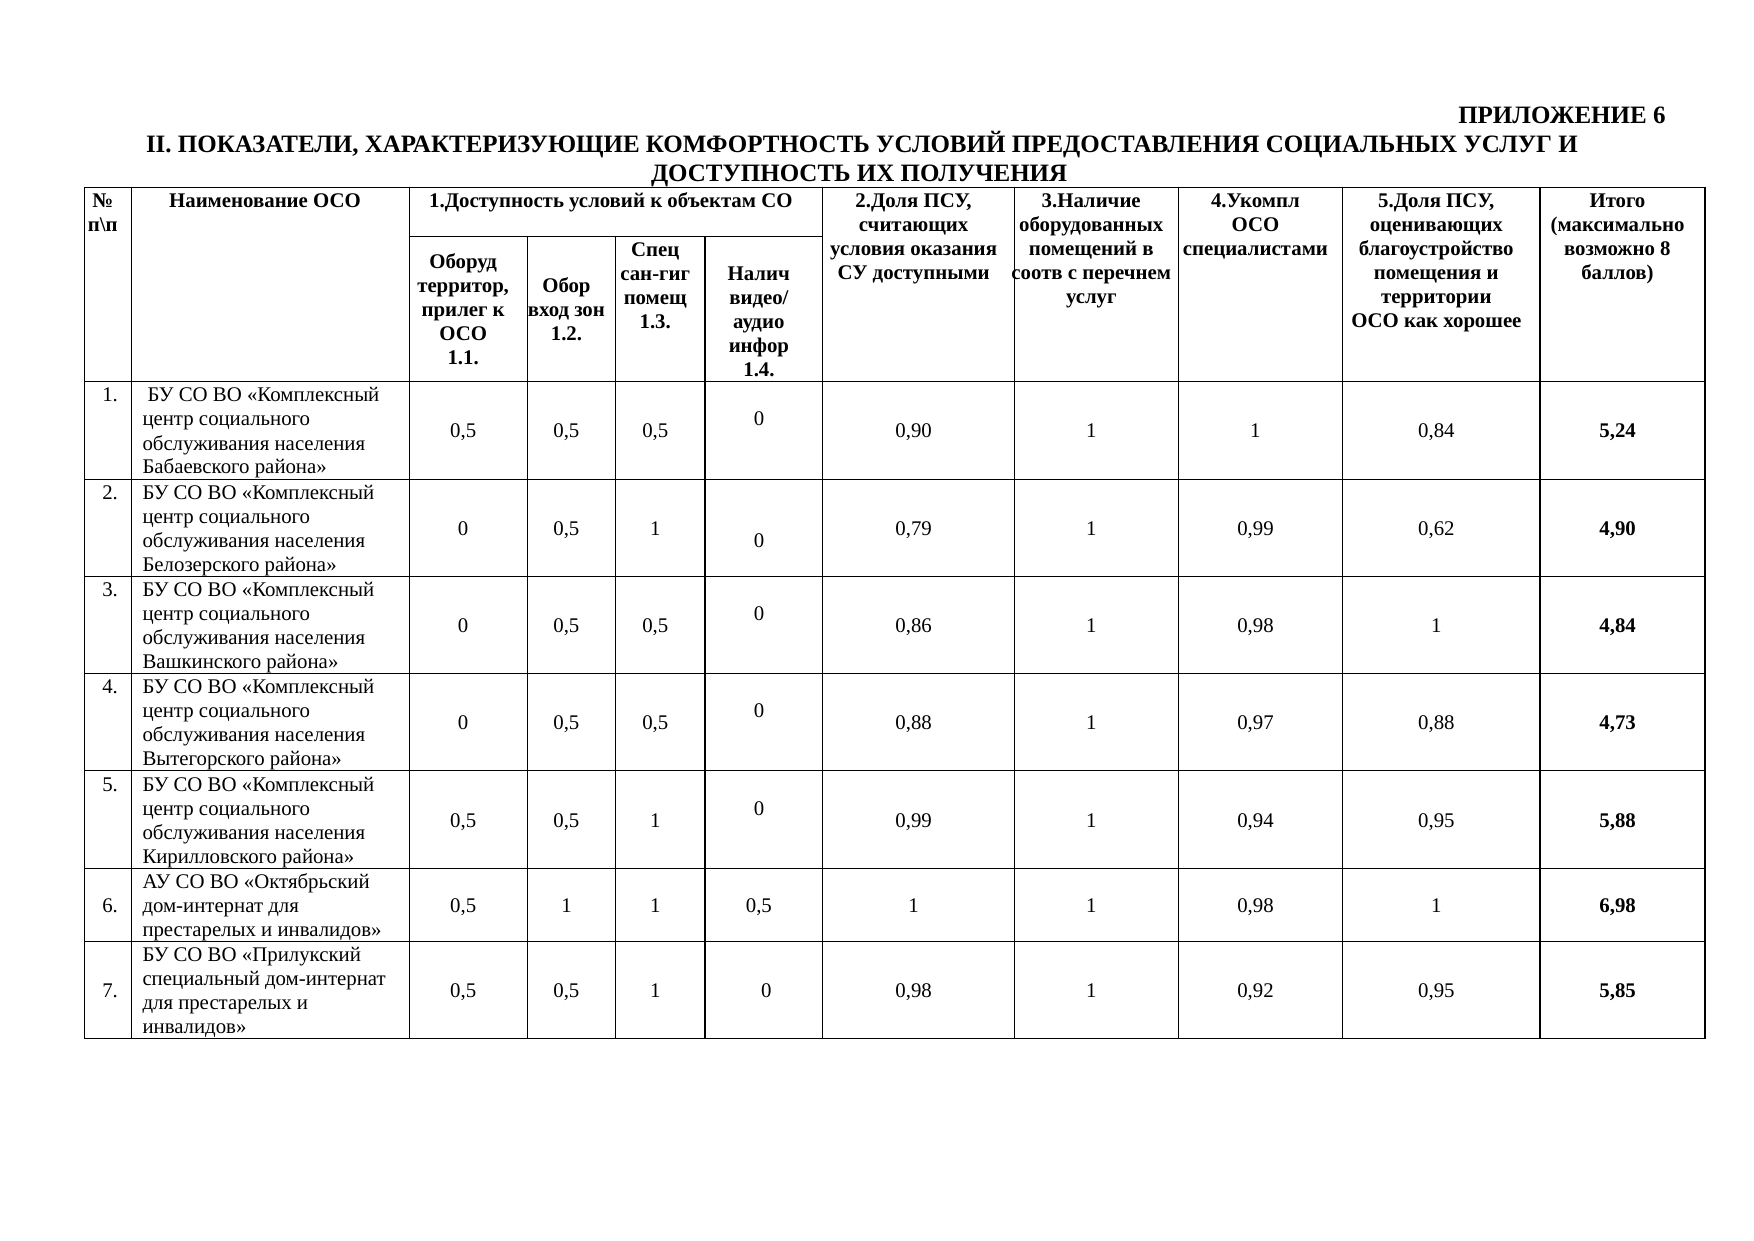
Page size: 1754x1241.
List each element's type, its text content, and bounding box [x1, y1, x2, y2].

table_cell 0,95 [1343, 942, 1539, 1038]
table_cell 0 [410, 577, 527, 673]
table_cell 0,99 [823, 771, 1014, 868]
table_cell 0,5 [410, 942, 527, 1038]
table_cell 1 [823, 869, 1014, 941]
table_cell 0,5 [528, 480, 615, 576]
table_cell 7. [85, 942, 131, 1038]
table_header 3.Наличие оборудованных помещений в соотв с перечнем услуг [1015, 188, 1178, 381]
table_cell 1 [1343, 577, 1539, 673]
table_cell 1 [1015, 674, 1178, 770]
table_cell 0 [706, 577, 822, 673]
table_cell 1 [616, 771, 704, 868]
table_cell 0,92 [1179, 942, 1342, 1038]
table_cell 4,73 [1541, 674, 1704, 770]
table_cell БУ СО ВО «Прилукский специальный дом-интернат для престарелых и инвалидов» [132, 942, 409, 1038]
table_cell 0,90 [823, 382, 1014, 478]
table_header Итого (максимально возможно 8 баллов) [1541, 188, 1704, 381]
table_cell БУ СО ВО «Комплексный центр социального обслуживания населения Бабаевского района» [132, 382, 409, 478]
table_cell 0,98 [1179, 869, 1342, 941]
table_cell 5,85 [1541, 942, 1704, 1038]
table_cell 1 [616, 942, 704, 1038]
table_cell 0,98 [823, 942, 1014, 1038]
table_cell 0,5 [410, 382, 527, 478]
table_cell 6. [85, 869, 131, 941]
table_cell 5,24 [1541, 382, 1704, 478]
table_cell 0,98 [1179, 577, 1342, 673]
table_cell 0,86 [823, 577, 1014, 673]
table_cell 1 [1015, 382, 1178, 478]
table_cell 1 [616, 480, 704, 576]
table_header 4.Укомпл ОСО специалистами [1179, 188, 1342, 381]
table_cell 1. [85, 382, 131, 478]
table_cell 4. [85, 674, 131, 770]
table_cell 0,84 [1343, 382, 1539, 478]
table_cell 1 [528, 869, 615, 941]
table_cell 0 [706, 382, 822, 478]
table_cell 0,79 [823, 480, 1014, 576]
table_cell 1 [1015, 577, 1178, 673]
table_cell 0 [706, 674, 822, 770]
table_cell 1 [1015, 869, 1178, 941]
table_header 1.Доступность условий к объектам СО [410, 188, 822, 236]
table_cell 0,5 [616, 674, 704, 770]
table_cell 1 [1343, 869, 1539, 941]
table_cell 0,88 [1343, 674, 1539, 770]
table_cell 0,97 [1179, 674, 1342, 770]
table_cell 1 [1015, 480, 1178, 576]
table_cell БУ СО ВО «Комплексный центр социального обслуживания населения Вытегорского района» [132, 674, 409, 770]
table_cell БУ СО ВО «Комплексный центр социального обслуживания населения Белозерского района» [132, 480, 409, 576]
table_cell Налич видео/ аудио инфор 1.4. [706, 237, 822, 381]
text ПРИЛОЖЕНИЕ 6 [59, 100, 1665, 129]
table_header 2.Доля ПСУ, считающих условия оказания СУ доступными [823, 188, 1014, 381]
table_cell Обор вход зон 1.2. [528, 237, 615, 381]
table_cell 0,5 [528, 577, 615, 673]
table_cell 0 [706, 942, 822, 1038]
table_cell 0,62 [1343, 480, 1539, 576]
table_cell 5,88 [1541, 771, 1704, 868]
table_cell 0,88 [823, 674, 1014, 770]
table_cell 0 [706, 480, 822, 576]
table_cell 0,5 [706, 869, 822, 941]
table_cell 0,5 [410, 771, 527, 868]
table_cell 0,5 [528, 382, 615, 478]
table_cell 1 [1015, 771, 1178, 868]
table_header Наименование ОСО [132, 188, 409, 381]
table_cell 4,90 [1541, 480, 1704, 576]
table_cell 6,98 [1541, 869, 1704, 941]
table_cell 0,5 [616, 382, 704, 478]
table_cell АУ СО ВО «Октябрьский дом-интернат для престарелых и инвалидов» [132, 869, 409, 941]
table_cell 2. [85, 480, 131, 576]
table_header № п\п [85, 188, 131, 381]
text II. ПОКАЗАТЕЛИ, ХАРАКТЕРИЗУЮЩИЕ КОМФОРТНОСТЬ УСЛОВИЙ ПРЕДОСТАВЛЕНИЯ СОЦИАЛЬНЫХ УСЛУГ И ДОСТУПНОСТЬ ИХ ПОЛУЧЕНИЯ [59, 129, 1665, 187]
table_cell 0,5 [410, 869, 527, 941]
table_cell 1 [1015, 942, 1178, 1038]
table_cell 0,99 [1179, 480, 1342, 576]
table_cell 5. [85, 771, 131, 868]
table_header 5.Доля ПСУ, оценивающих благоустройство помещения и территории ОСО как хорошее [1343, 188, 1539, 381]
table_cell БУ СО ВО «Комплексный центр социального обслуживания населения Кирилловского района» [132, 771, 409, 868]
table_cell 1 [1179, 382, 1342, 478]
table_cell 0 [410, 674, 527, 770]
table_cell 0,5 [528, 942, 615, 1038]
table_cell 0 [410, 480, 527, 576]
table_cell 0,5 [616, 577, 704, 673]
table_cell 4,84 [1541, 577, 1704, 673]
table_cell 1 [616, 869, 704, 941]
table_cell Спец сан-гиг помещ 1.3. [616, 237, 704, 381]
table_cell 0,95 [1343, 771, 1539, 868]
table_cell БУ СО ВО «Комплексный центр социального обслуживания населения Вашкинского района» [132, 577, 409, 673]
table_cell 0 [706, 771, 822, 868]
table_cell 0,94 [1179, 771, 1342, 868]
table_cell 0,5 [528, 771, 615, 868]
table_cell 0,5 [528, 674, 615, 770]
table_cell Оборуд территор, прилег к ОСО 1.1. [410, 237, 527, 381]
table_cell 3. [85, 577, 131, 673]
